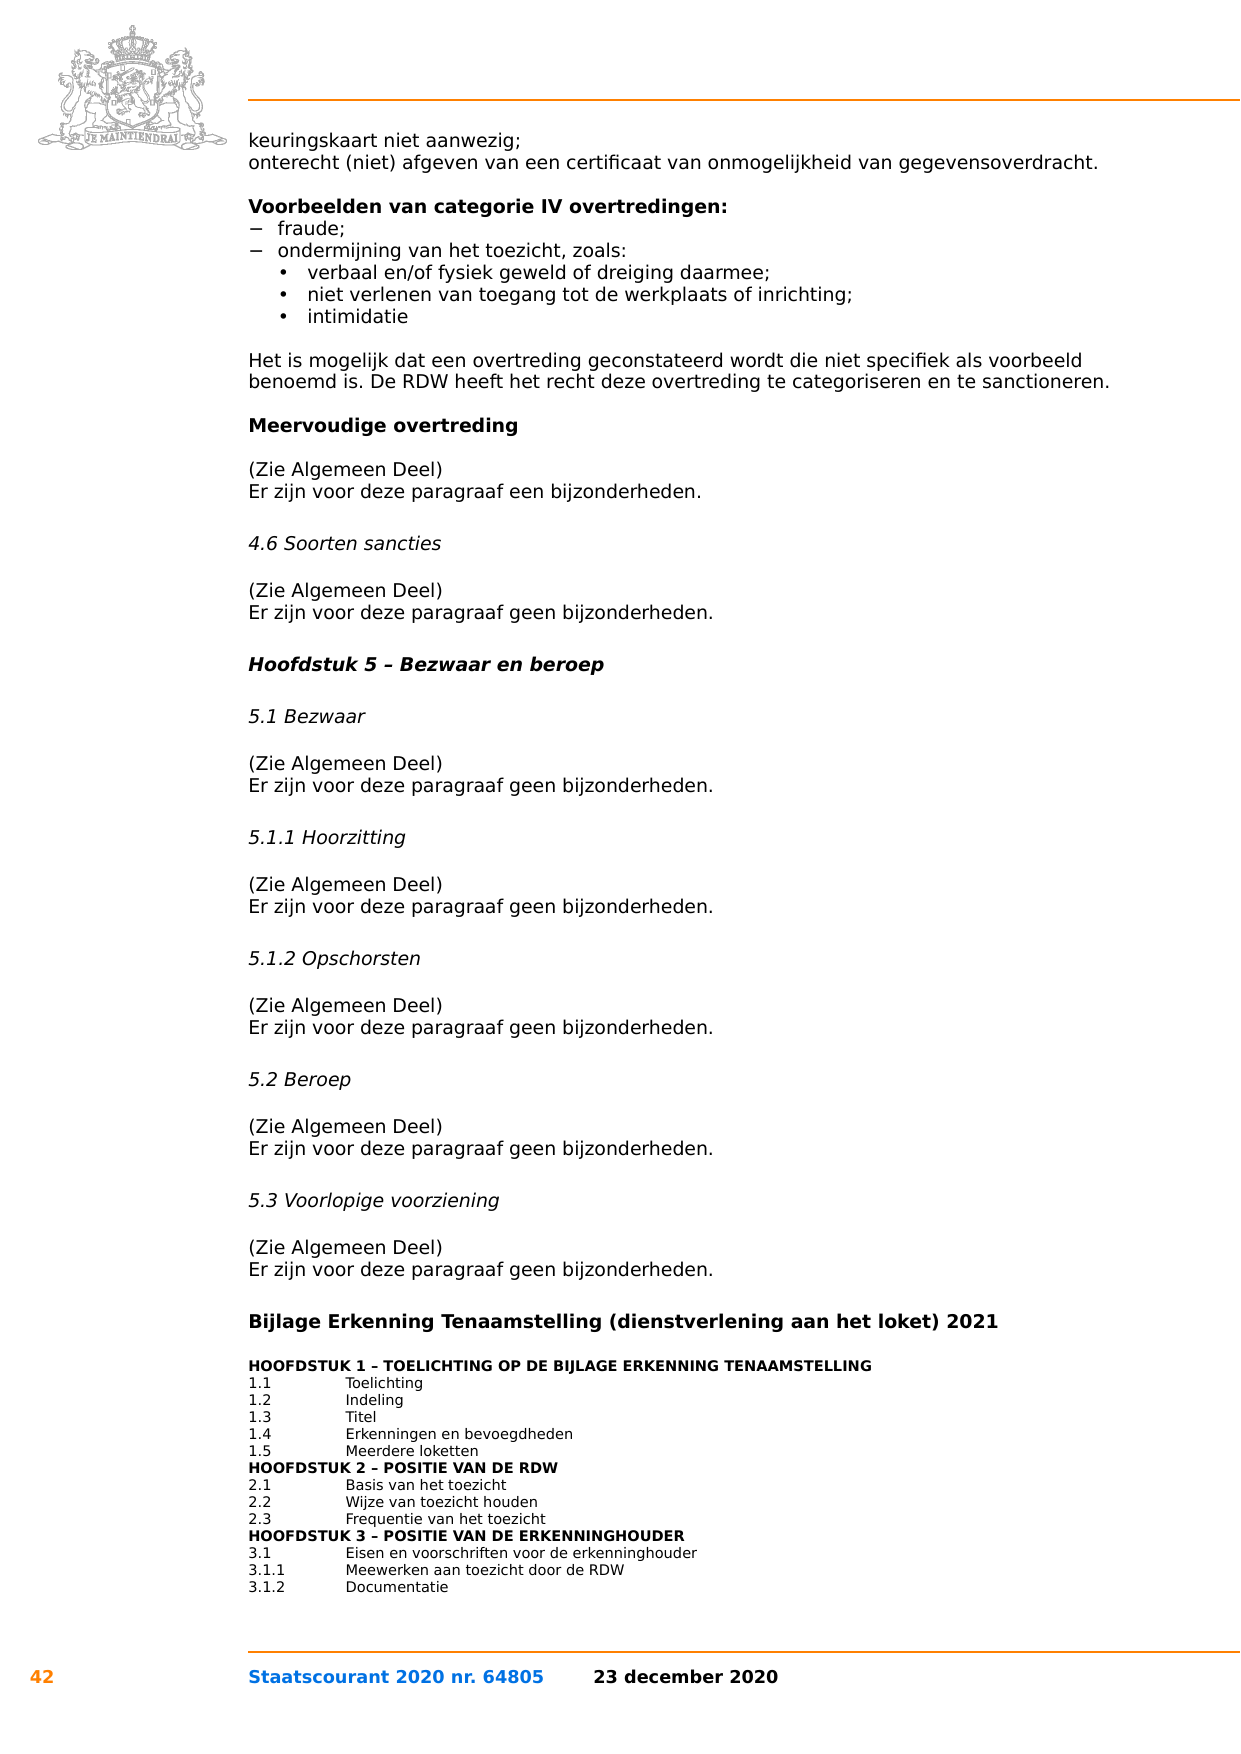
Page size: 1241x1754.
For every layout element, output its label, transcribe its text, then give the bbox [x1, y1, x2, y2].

text Er zijn voor deze paragraaf geen bijzonderheden. [248, 775, 1163, 797]
table_cell Wijze van toezicht houden [340, 1494, 1163, 1511]
text Het is mogelijk dat een overtreding geconstateerd wordt die niet specifiek als voorbeeld benoemd is. De RDW heeft het recht deze overtreding te categoriseren en te sanctioneren. [248, 349, 1163, 393]
text (Zie Algemeen Deel) [248, 1116, 1163, 1138]
table_cell 1.2 [248, 1392, 339, 1409]
table_cell HOOFDSTUK 2 – POSITIE VAN DE RDW [248, 1460, 1163, 1477]
table_header HOOFDSTUK 1 – TOELICHTING OP DE BIJLAGE ERKENNING TENAAMSTELLING [248, 1358, 1163, 1375]
text keuringskaart niet aanwezig; [248, 130, 1163, 152]
table_cell 2.1 [248, 1477, 339, 1493]
table_cell 1.1 [248, 1375, 339, 1392]
subtitle Hoofdstuk 5 – Bezwaar en beroep [248, 654, 1163, 676]
text (Zie Algemeen Deel) [248, 580, 1163, 602]
table_cell Eisen en voorschriften voor de erkenninghouder [340, 1545, 1163, 1561]
text Er zijn voor deze paragraaf geen bijzonderheden. [248, 602, 1163, 624]
table_cell Indeling [340, 1392, 1163, 1409]
table_cell Basis van het toezicht [340, 1477, 1163, 1493]
picture [38, 25, 227, 150]
text • niet verlenen van toegang tot de werkplaats of inrichting; [278, 284, 1163, 306]
text (Zie Algemeen Deel) [248, 995, 1163, 1017]
subtitle Meervoudige overtreding [248, 415, 1163, 437]
table_cell 3.1.1 [248, 1561, 339, 1578]
table_cell Meerdere loketten [340, 1443, 1163, 1459]
text (Zie Algemeen Deel) [248, 459, 1163, 481]
table_cell Erkenningen en bevoegdheden [340, 1426, 1163, 1443]
subtitle 4.6 Soorten sancties [248, 533, 1163, 555]
text (Zie Algemeen Deel) [248, 874, 1163, 896]
text Er zijn voor deze paragraaf geen bijzonderheden. [248, 1138, 1163, 1160]
table_cell Documentatie [340, 1579, 1163, 1595]
text onterecht (niet) afgeven van een certificaat van onmogelijkheid van gegevensoverdracht. [248, 152, 1163, 174]
table_cell 1.3 [248, 1409, 339, 1426]
text − ondermijning van het toezicht, zoals: [248, 240, 1163, 262]
text Er zijn voor deze paragraaf geen bijzonderheden. [248, 1259, 1163, 1281]
subtitle 5.3 Voorlopige voorziening [248, 1190, 1163, 1212]
text • intimidatie [278, 306, 1163, 328]
text Er zijn voor deze paragraaf een bijzonderheden. [248, 481, 1163, 503]
table_cell 2.3 [248, 1511, 339, 1527]
subtitle Bijlage Erkenning Tenaamstelling (dienstverlening aan het loket) 2021 [248, 1311, 1163, 1333]
table_cell Meewerken aan toezicht door de RDW [340, 1561, 1163, 1578]
text − fraude; [248, 218, 1163, 240]
text (Zie Algemeen Deel) [248, 753, 1163, 775]
text Er zijn voor deze paragraaf geen bijzonderheden. [248, 896, 1163, 918]
table_cell 3.1.2 [248, 1579, 339, 1595]
subtitle 5.2 Beroep [248, 1069, 1163, 1091]
subtitle 5.1.2 Opschorsten [248, 948, 1163, 970]
subtitle 5.1.1 Hoorzitting [248, 827, 1163, 849]
table_cell 3.1 [248, 1545, 339, 1561]
text (Zie Algemeen Deel) [248, 1237, 1163, 1259]
table_cell Titel [340, 1409, 1163, 1426]
subtitle 5.1 Bezwaar [248, 706, 1163, 728]
table_cell HOOFDSTUK 3 – POSITIE VAN DE ERKENNINGHOUDER [248, 1528, 1163, 1544]
table_cell Frequentie van het toezicht [340, 1511, 1163, 1527]
text Voorbeelden van categorie IV overtredingen: [248, 196, 1163, 218]
table_cell 2.2 [248, 1494, 339, 1511]
table_cell Toelichting [340, 1375, 1163, 1392]
text • verbaal en/of fysiek geweld of dreiging daarmee; [278, 262, 1163, 284]
table_cell 1.4 [248, 1426, 339, 1443]
text Er zijn voor deze paragraaf geen bijzonderheden. [248, 1017, 1163, 1039]
table_cell 1.5 [248, 1443, 339, 1459]
